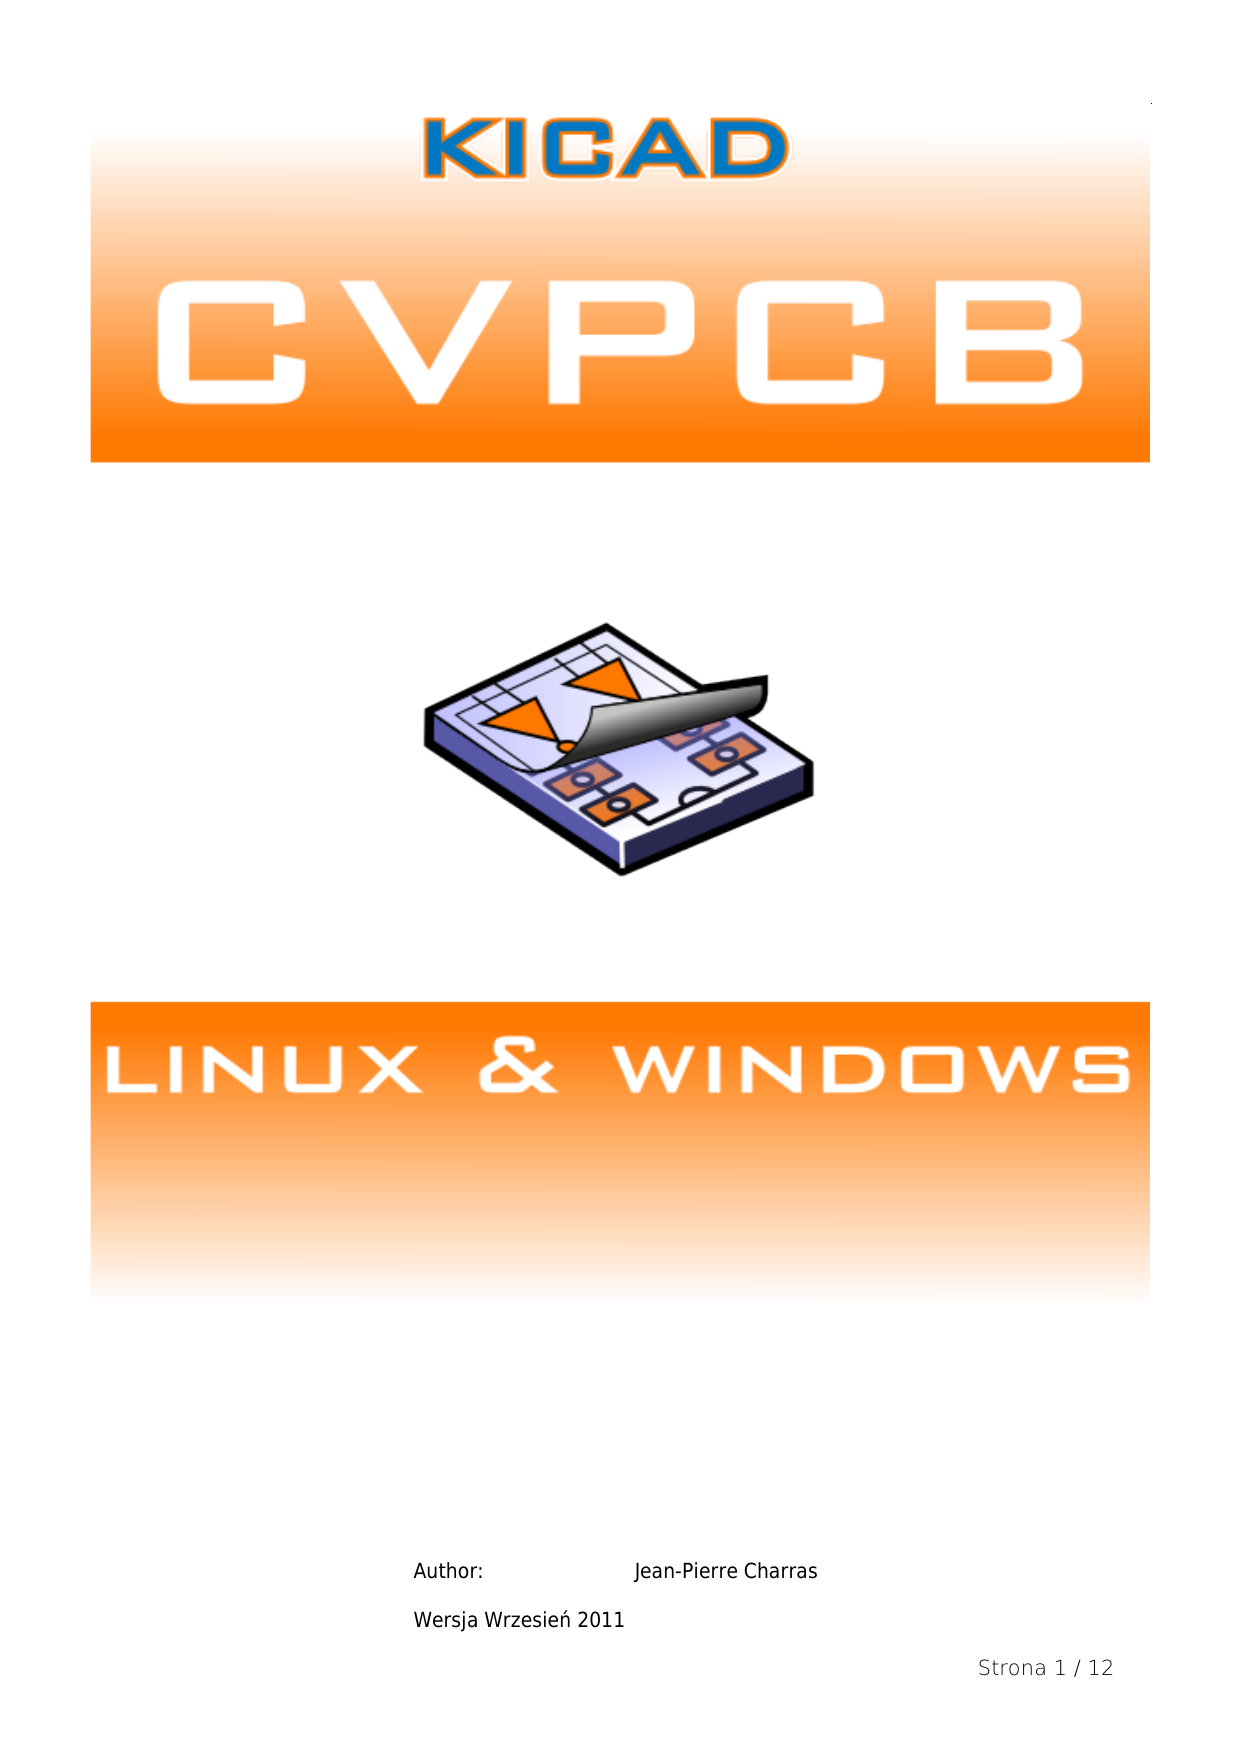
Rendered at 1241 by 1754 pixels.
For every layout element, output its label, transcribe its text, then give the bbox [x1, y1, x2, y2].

text Wersja Wrzesień 2011 [266, 1608, 1152, 1632]
text Author: Jean-Pierre Charras [266, 1559, 1152, 1583]
picture [90, 75, 1150, 1356]
